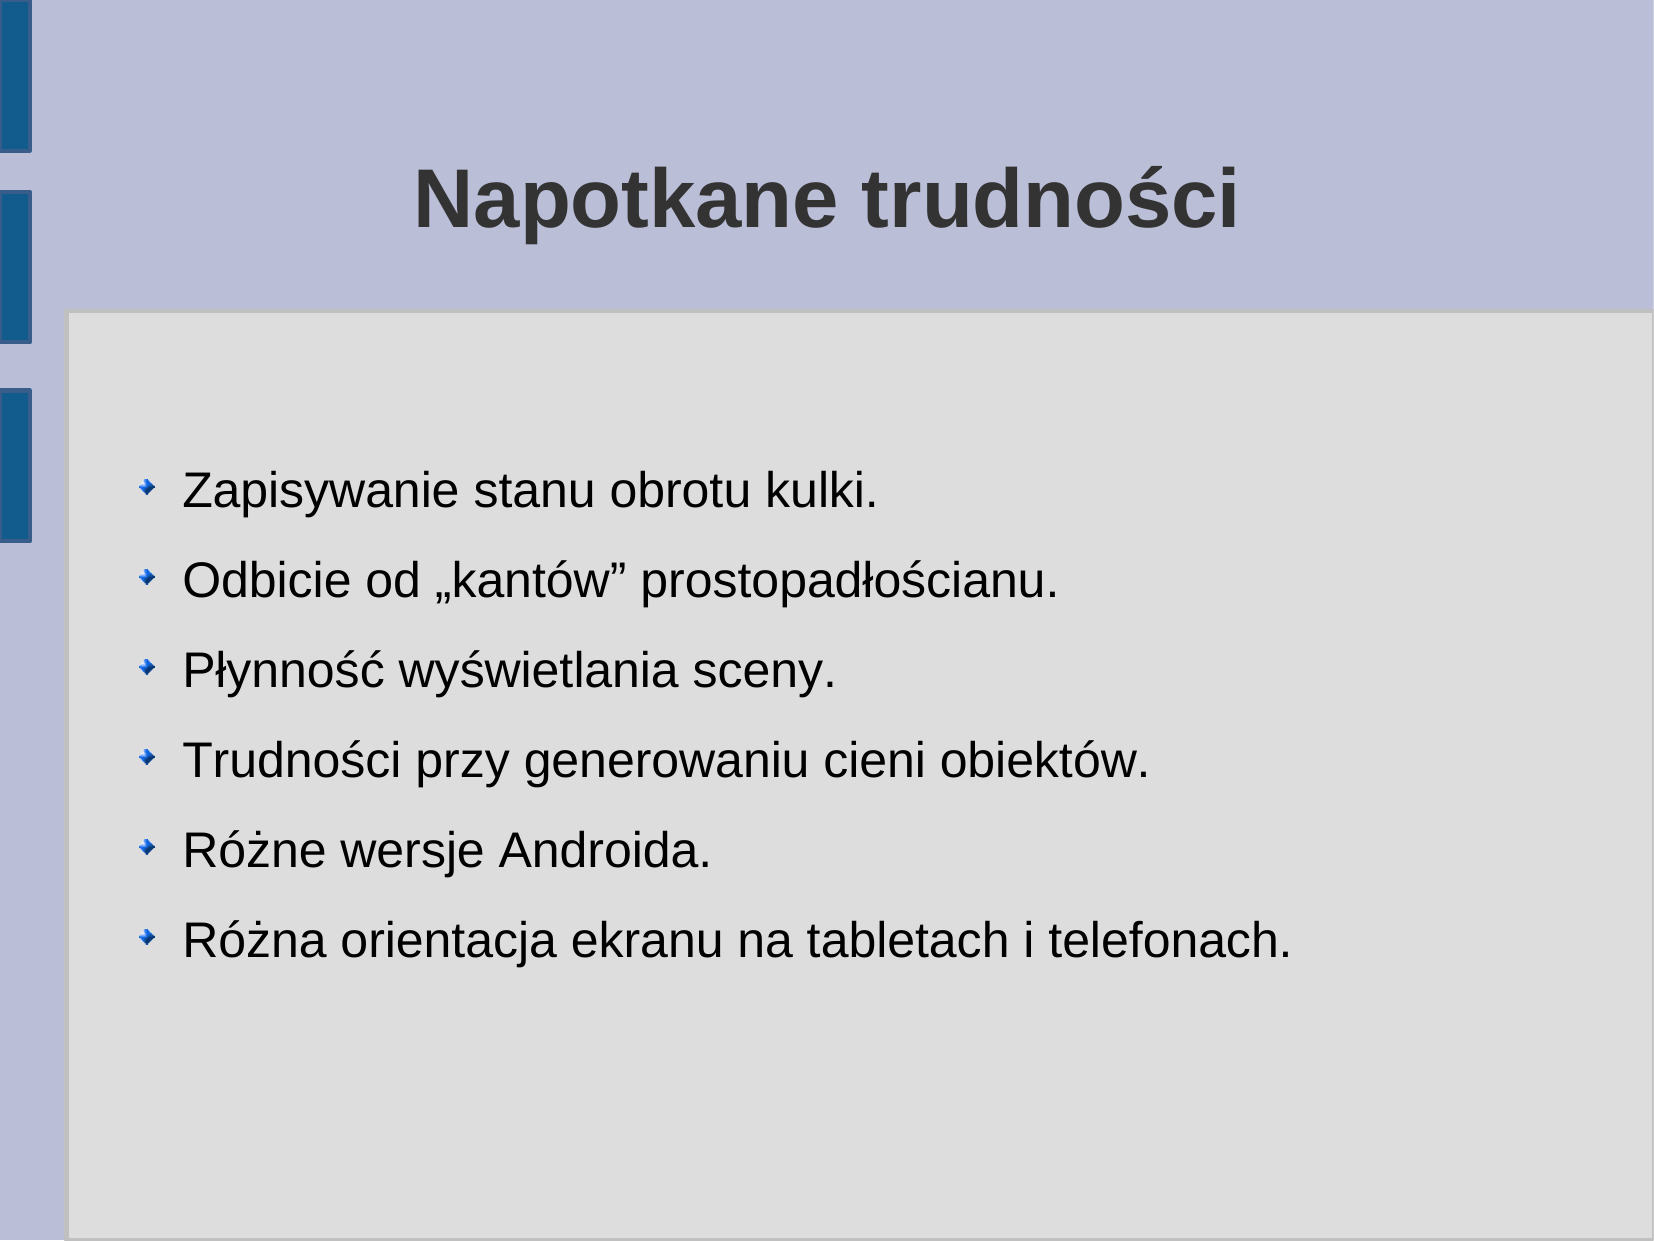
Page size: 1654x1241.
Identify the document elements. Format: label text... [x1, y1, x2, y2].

list Zapisywanie stanu obrotu kulki. Odbicie od „kantów” prostopadłościanu. Płynność wyświetlania sceny. Trudności przy generowaniu cieni obiektów. Różne wersje Androida. Różna orientacja ekranu na tabletach i telefonach. [121, 307, 1534, 1170]
title Napotkane trudności [121, 91, 1534, 299]
